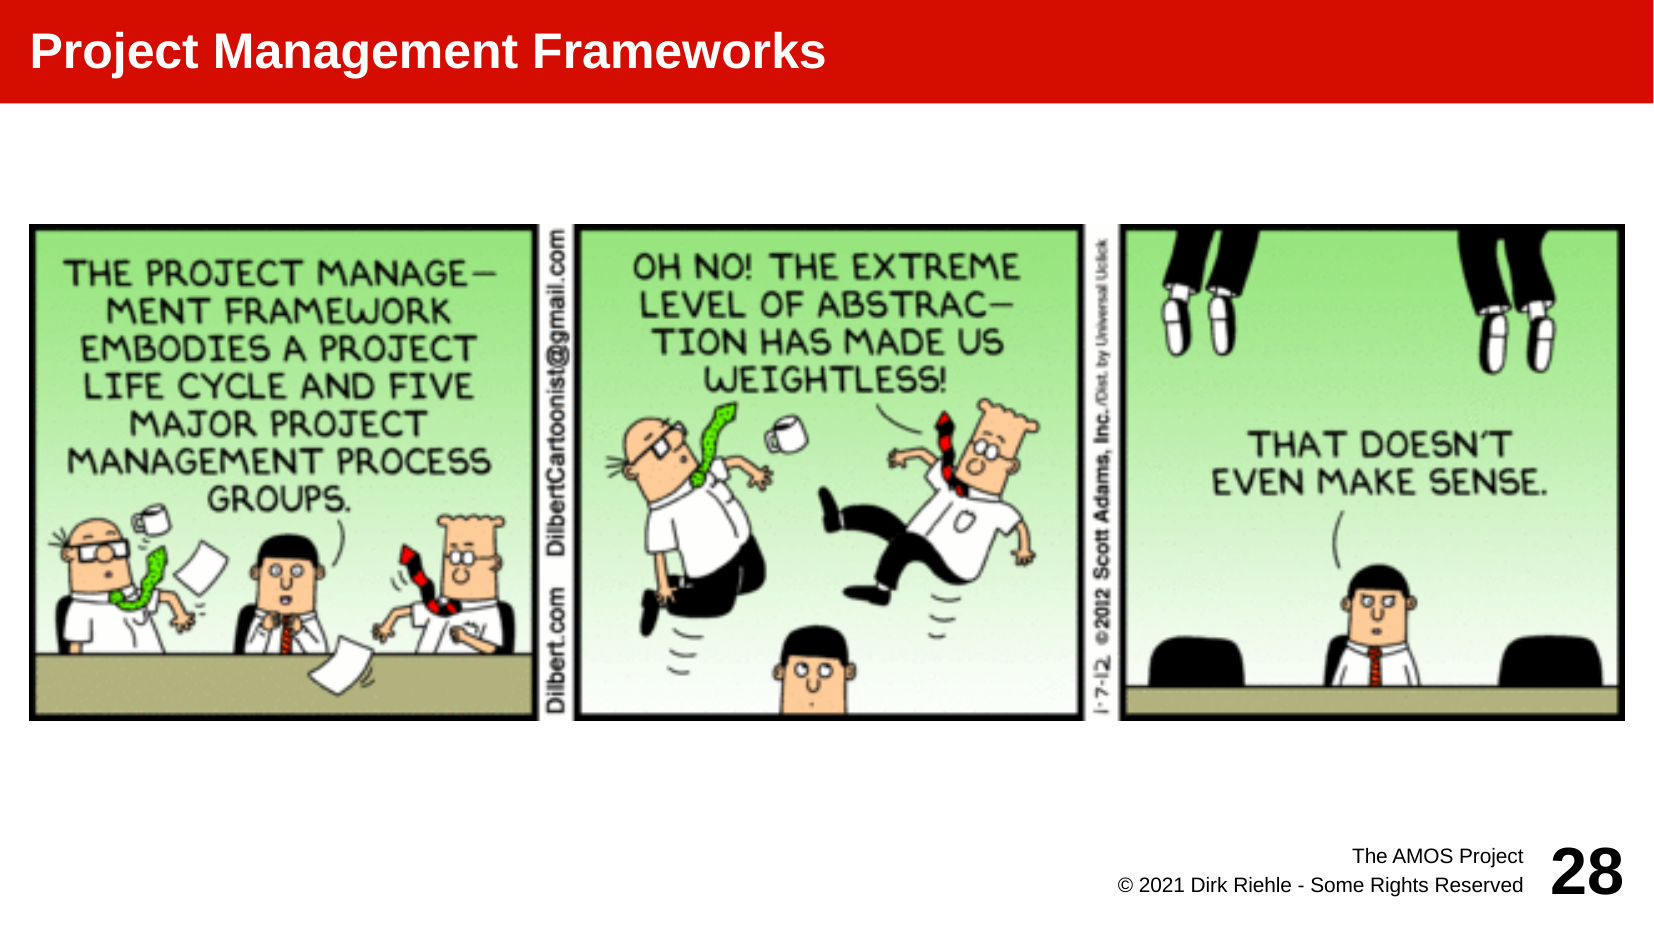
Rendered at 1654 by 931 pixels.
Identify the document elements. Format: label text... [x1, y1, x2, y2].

picture [29, 162, 1625, 783]
title Project Management Frameworks [0, 0, 1654, 104]
